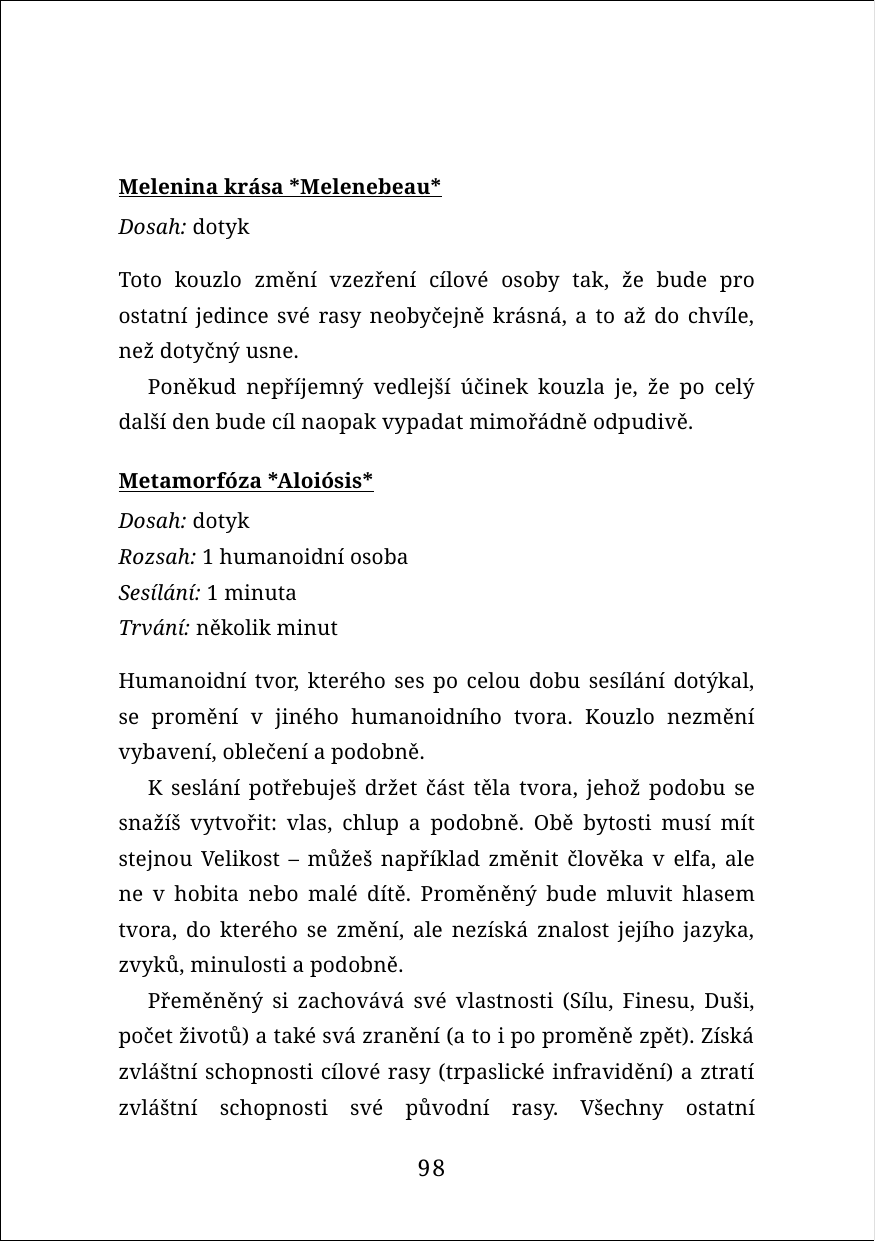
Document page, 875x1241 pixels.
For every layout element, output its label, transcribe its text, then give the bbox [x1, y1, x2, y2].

text Dosah: dotyk Rozsah: 1 humanoidní osoba Sesílání: 1 minuta Trvání: několik minut [118, 507, 756, 642]
subtitle Melenina krása *Melenebeau* [118, 172, 756, 200]
subtitle Metamorfóza *Aloiósis* [118, 466, 756, 495]
text Humanoidní tvor, kterého ses po celou dobu sesílání dotýkal, se promění v jiného humanoidního tvora. Kouzlo nezmění vybavení, oblečení a podobně. K seslání potřebuješ držet část těla tvora, jehož podobu se snažíš vytvořit: vlas, chlup a podobně. Obě bytosti musí mít stejnou Velikost – můžeš například změnit člověka v elfa, ale ne v hobita nebo malé dítě. Proměněný bude mluvit hlasem tvora, do kterého se změní, ale nezíská znalost jejího jazyka, zvyků, minulosti a podobně. Přeměněný si zachovává své vlastnosti (Sílu, Finesu, Duši, počet životů) a také svá zranění (a to i po proměně zpět). Získá zvláštní schopnosti cílové rasy (trpaslické infravidění) a ztratí zvláštní schopnosti své původní rasy. Všechny ostatní [118, 666, 756, 1121]
text Toto kouzlo změní vzezření cílové osoby tak, že bude pro ostatní jedince své rasy neobyčejně krásná, a to až do chvíle, než dotyčný usne. Poněkud nepříjemný vedlejší účinek kouzla je, že po celý další den bude cíl naopak vypadat mimořádně odpudivě. [118, 265, 756, 436]
text Dosah: dotyk [118, 212, 756, 240]
